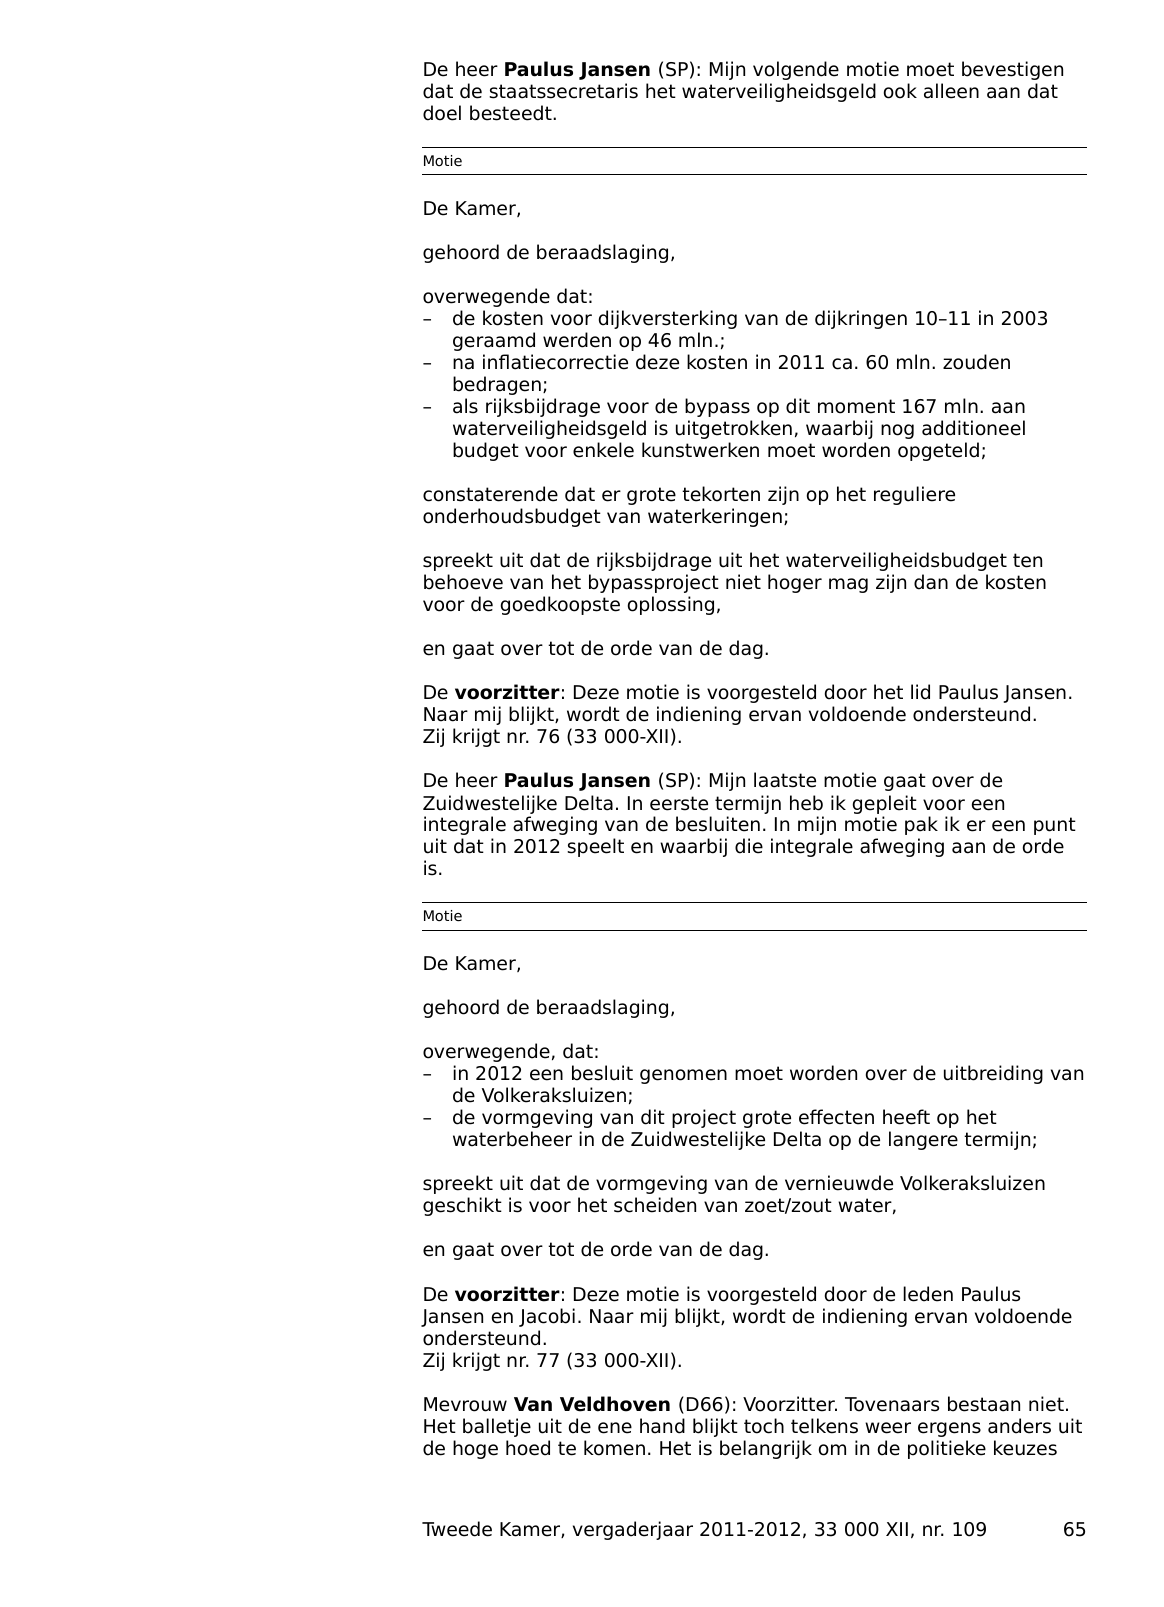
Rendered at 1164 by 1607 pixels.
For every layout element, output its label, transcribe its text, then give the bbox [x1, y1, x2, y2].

text De voorzitter: Deze motie is voorgesteld door de leden Paulus Jansen en Jacobi. Naar mij blijkt, wordt de indiening ervan voldoende ondersteund. [422, 1283, 1087, 1349]
text – de kosten voor dijkversterking van de dijkringen 10–11 in 2003 geraamd werden op 46 mln.; [422, 308, 1087, 352]
text en gaat over tot de orde van de dag. [422, 1239, 1087, 1261]
text De Kamer, [422, 953, 1087, 975]
text spreekt uit dat de rijksbijdrage uit het waterveiligheidsbudget ten behoeve van het bypassproject niet hoger mag zijn dan de kosten voor de goedkoopste oplossing, [422, 550, 1087, 616]
text Zij krijgt nr. 76 (33 000-XII). [422, 726, 1087, 748]
text overwegende dat: [422, 286, 1087, 308]
text De heer Paulus Jansen (SP): Mijn volgende motie moet bevestigen dat de staatssecretaris het waterveiligheidsgeld ook alleen aan dat doel besteedt. [422, 59, 1087, 125]
text gehoord de beraadslaging, [422, 997, 1087, 1019]
text Zij krijgt nr. 77 (33 000-XII). [422, 1349, 1087, 1371]
text overwegende, dat: [422, 1041, 1087, 1063]
text – de vormgeving van dit project grote effecten heeft op het waterbeheer in de Zuidwestelijke Delta op de langere termijn; [422, 1107, 1087, 1151]
text spreekt uit dat de vormgeving van de vernieuwde Volkeraksluizen geschikt is voor het scheiden van zoet/zout water, [422, 1173, 1087, 1217]
text en gaat over tot de orde van de dag. [422, 638, 1087, 660]
text – in 2012 een besluit genomen moet worden over de uitbreiding van de Volkeraksluizen; [422, 1063, 1087, 1107]
text De heer Paulus Jansen (SP): Mijn laatste motie gaat over de Zuidwestelijke Delta. In eerste termijn heb ik gepleit voor een integrale afweging van de besluiten. In mijn motie pak ik er een punt uit dat in 2012 speelt en waarbij die integrale afweging aan de orde is. [422, 770, 1087, 880]
text – na inflatiecorrectie deze kosten in 2011 ca. 60 mln. zouden bedragen; [422, 352, 1087, 396]
table_header Motie [422, 148, 1087, 174]
table_header Motie [422, 903, 1087, 929]
text constaterende dat er grote tekorten zijn op het reguliere onderhoudsbudget van waterkeringen; [422, 484, 1087, 528]
text De voorzitter: Deze motie is voorgesteld door het lid Paulus Jansen. Naar mij blijkt, wordt de indiening ervan voldoende ondersteund. [422, 682, 1087, 726]
text De Kamer, [422, 197, 1087, 219]
text – als rijksbijdrage voor de bypass op dit moment 167 mln. aan waterveiligheidsgeld is uitgetrokken, waarbij nog additioneel budget voor enkele kunstwerken moet worden opgeteld; [422, 396, 1087, 462]
text Mevrouw Van Veldhoven (D66): Voorzitter. Tovenaars bestaan niet. Het balletje uit de ene hand blijkt toch telkens weer ergens anders uit de hoge hoed te komen. Het is belangrijk om in de politieke keuzes [422, 1394, 1087, 1459]
text gehoord de beraadslaging, [422, 242, 1087, 264]
